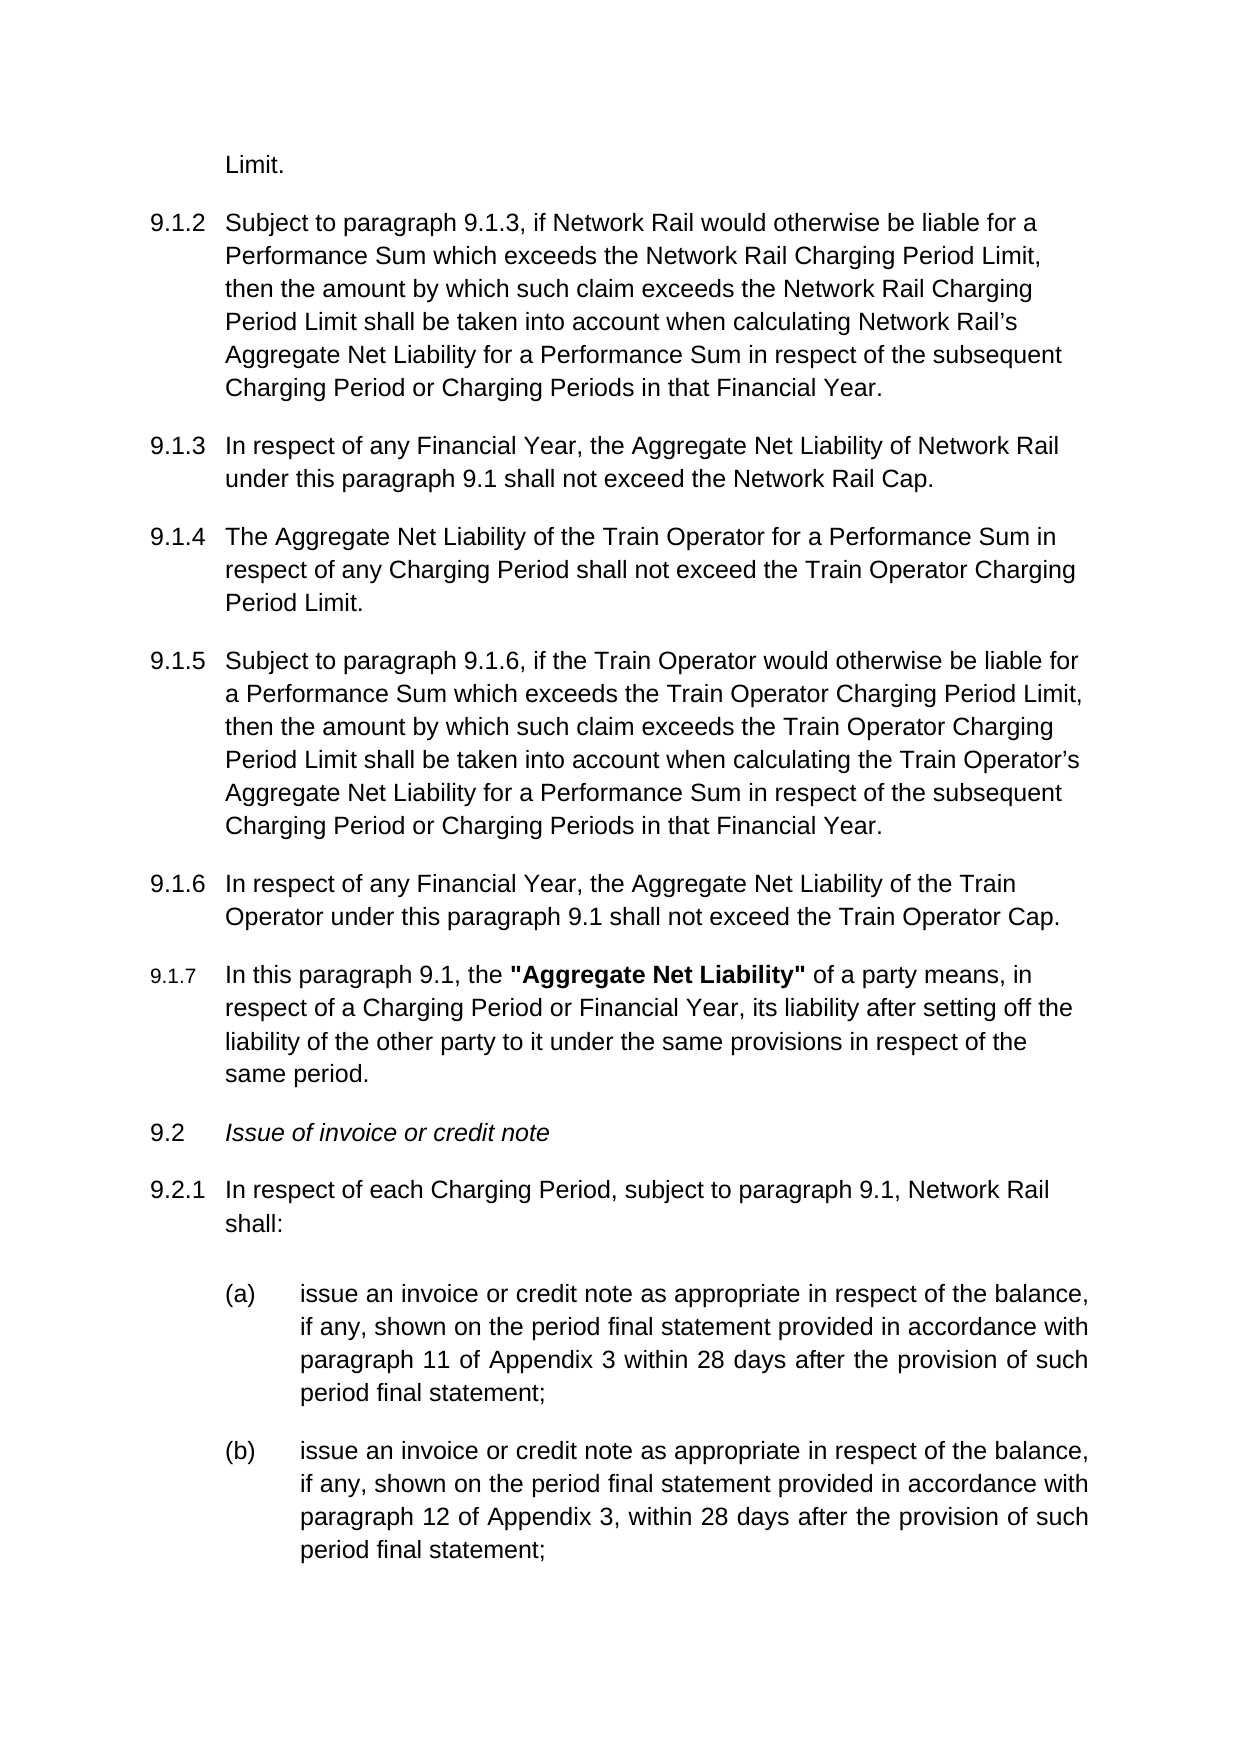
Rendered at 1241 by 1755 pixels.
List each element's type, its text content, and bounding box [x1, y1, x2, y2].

list In respect of any Financial Year, the Aggregate Net Liability of the Train Operator under this paragraph 9.1 shall not exceed the Train Operator Cap. [150, 869, 1090, 931]
text (b) issue an invoice or credit note as appropriate in respect of the balance, if any, shown on the period final statement provided in accordance with paragraph 12 of Appendix 3, within 28 days after the provision of such period final statement; [225, 1436, 1090, 1564]
list Issue of invoice or credit note [150, 1117, 1090, 1146]
list In respect of each Charging Period, subject to paragraph 9.1, Network Rail shall: [150, 1176, 1090, 1237]
list In this paragraph 9.1, the "Aggregate Net Liability" of a party means, in respect of a Charging Period or Financial Year, its liability after setting off the liability of the other party to it under the same provisions in respect of the same period. [150, 960, 1090, 1088]
list Subject to paragraph 9.1.3, if Network Rail would otherwise be liable for a Performance Sum which exceeds the Network Rail Charging Period Limit, then the amount by which such claim exceeds the Network Rail Charging Period Limit shall be taken into account when calculating Network Rail’s Aggregate Net Liability for a Performance Sum in respect of the subsequent Charging Period or Charging Periods in that Financial Year. [150, 208, 1090, 402]
list The Aggregate Net Liability of the Train Operator for a Performance Sum in respect of any Charging Period shall not exceed the Train Operator Charging Period Limit. [150, 522, 1090, 617]
list Subject to paragraph 9.1.6, if the Train Operator would otherwise be liable for a Performance Sum which exceeds the Train Operator Charging Period Limit, then the amount by which such claim exceeds the Train Operator Charging Period Limit shall be taken into account when calculating the Train Operator’s Aggregate Net Liability for a Performance Sum in respect of the subsequent Charging Period or Charging Periods in that Financial Year. [150, 646, 1090, 840]
list In respect of any Financial Year, the Aggregate Net Liability of Network Rail under this paragraph 9.1 shall not exceed the Network Rail Cap. [150, 431, 1090, 493]
list Limit. [150, 150, 1090, 179]
text (a) issue an invoice or credit note as appropriate in respect of the balance, if any, shown on the period final statement provided in accordance with paragraph 11 of Appendix 3 within 28 days after the provision of such period final statement; [225, 1279, 1090, 1407]
